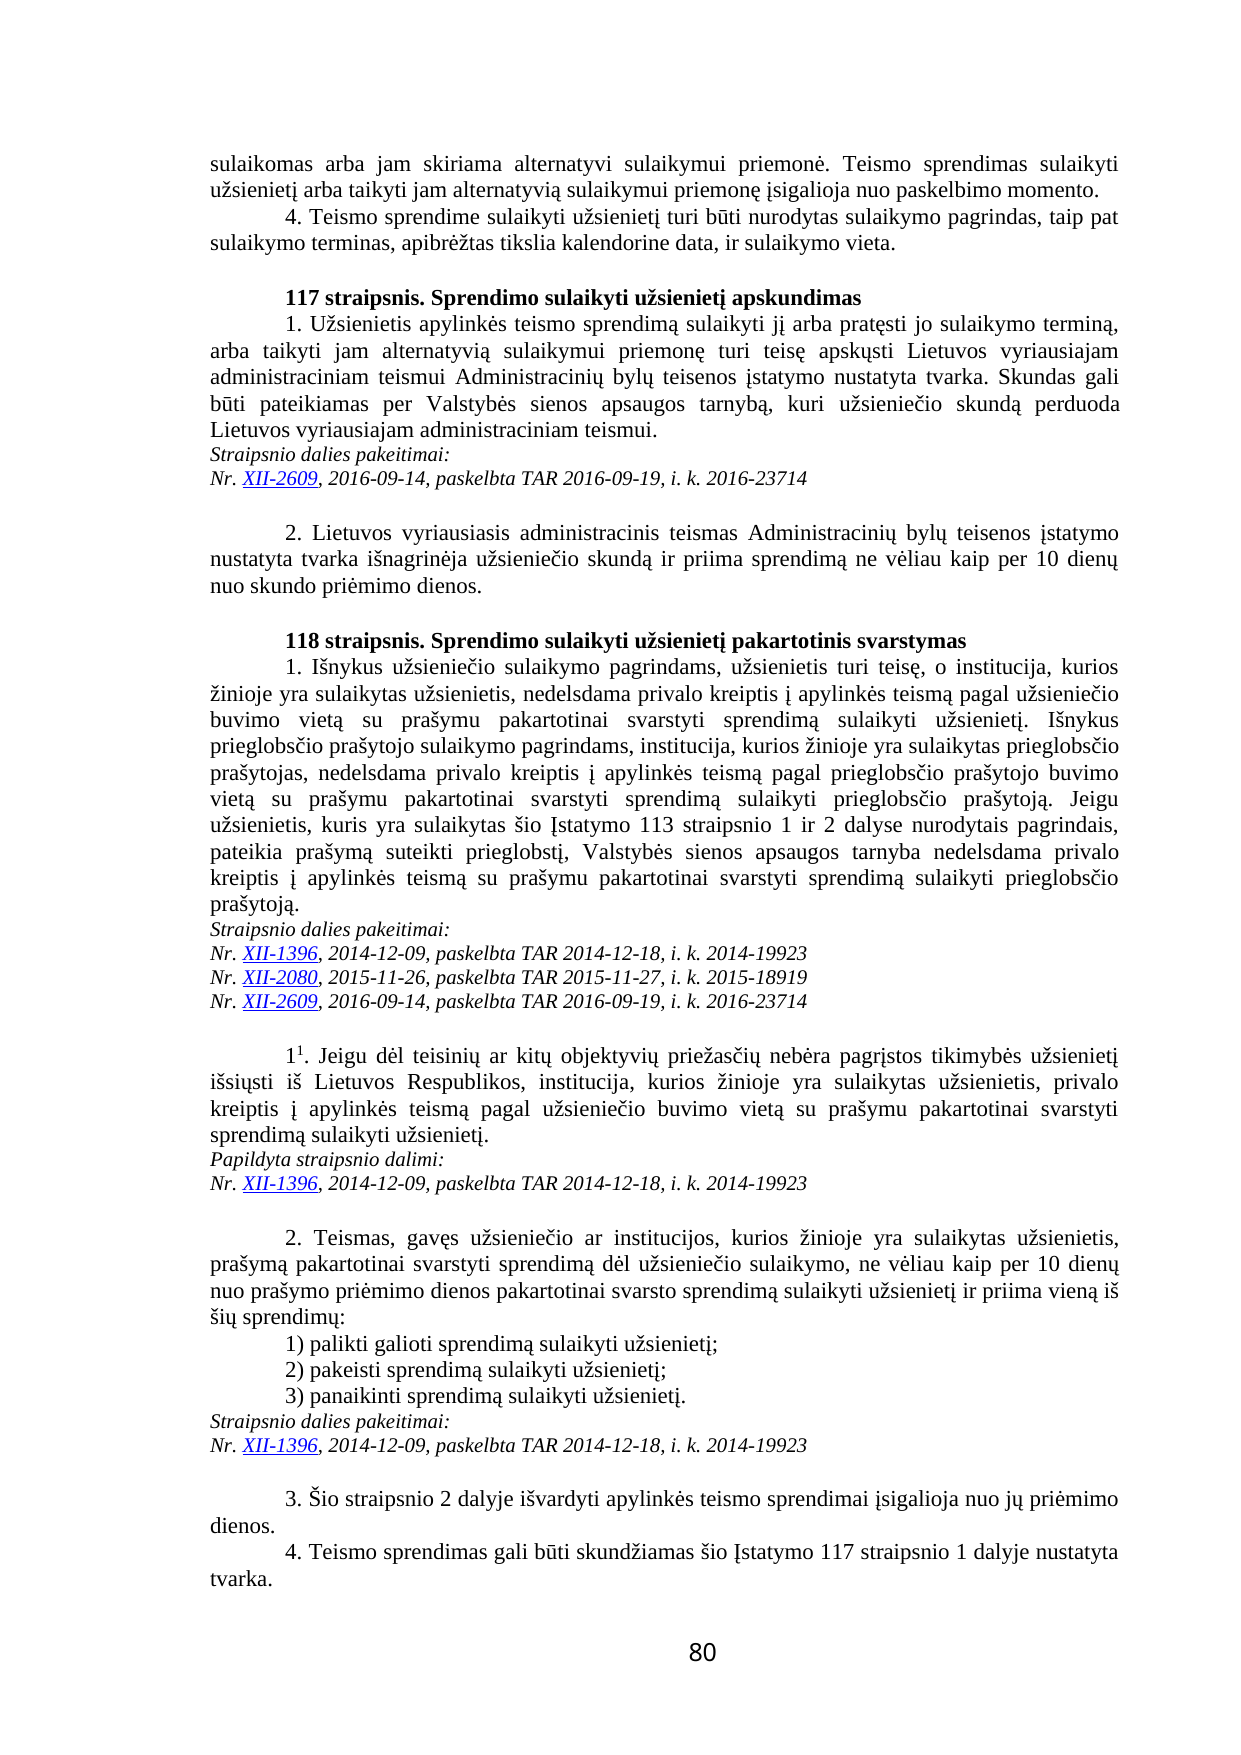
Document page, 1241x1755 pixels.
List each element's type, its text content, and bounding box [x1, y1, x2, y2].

text Straipsnio dalies pakeitimai: [210, 442, 1120, 466]
text 11. Jeigu dėl teisinių ar kitų objektyvių priežasčių nebėra pagrįstos tikimybės užsienietį išsiųsti iš Lietuvos Respublikos, institucija, kurios žinioje yra sulaikytas užsienietis, privalo kreiptis į apylinkės teismą pagal užsieniečio buvimo vietą su prašymu pakartotinai svarstyti sprendimą sulaikyti užsienietį. [210, 1042, 1120, 1147]
text Nr. XII-1396, 2014-12-09, paskelbta TAR 2014-12-18, i. k. 2014-19923 [210, 941, 1120, 965]
text 3. Šio straipsnio 2 dalyje išvardyti apylinkės teismo sprendimai įsigalioja nuo jų priėmimo dienos. [210, 1486, 1120, 1538]
text 2. Teismas, gavęs užsieniečio ar institucijos, kurios žinioje yra sulaikytas užsienietis, prašymą pakartotinai svarstyti sprendimą dėl užsieniečio sulaikymo, ne vėliau kaip per 10 dienų nuo prašymo priėmimo dienos pakartotinai svarsto sprendimą sulaikyti užsienietį ir priima vieną iš šių sprendimų: [210, 1224, 1120, 1329]
text Nr. XII-1396, 2014-12-09, paskelbta TAR 2014-12-18, i. k. 2014-19923 [210, 1433, 1120, 1457]
text Nr. XII-2080, 2015-11-26, paskelbta TAR 2015-11-27, i. k. 2015-18919 [210, 965, 1120, 989]
text Nr. XII-2609, 2016-09-14, paskelbta TAR 2016-09-19, i. k. 2016-23714 [210, 989, 1120, 1013]
text sulaikomas arba jam skiriama alternatyvi sulaikymui priemonė. Teismo sprendimas sulaikyti užsienietį arba taikyti jam alternatyvią sulaikymui priemonę įsigalioja nuo paskelbimo momento. [210, 150, 1120, 203]
text 1. Išnykus užsieniečio sulaikymo pagrindams, užsienietis turi teisę, o institucija, kurios žinioje yra sulaikytas užsienietis, nedelsdama privalo kreiptis į apylinkės teismą pagal užsieniečio buvimo vietą su prašymu pakartotinai svarstyti sprendimą sulaikyti užsienietį. Išnykus prieglobsčio prašytojo sulaikymo pagrindams, institucija, kurios žinioje yra sulaikytas prieglobsčio prašytojas, nedelsdama privalo kreiptis į apylinkės teismą pagal prieglobsčio prašytojo buvimo vietą su prašymu pakartotinai svarstyti sprendimą sulaikyti prieglobsčio prašytoją. Jeigu užsienietis, kuris yra sulaikytas šio Įstatymo 113 straipsnio 1 ir 2 dalyse nurodytais pagrindais, pateikia prašymą suteikti prieglobstį, Valstybės sienos apsaugos tarnyba nedelsdama privalo kreiptis į apylinkės teismą su prašymu pakartotinai svarstyti sprendimą sulaikyti prieglobsčio prašytoją. [210, 653, 1120, 917]
text Nr. XII-1396, 2014-12-09, paskelbta TAR 2014-12-18, i. k. 2014-19923 [210, 1171, 1120, 1195]
text 2) pakeisti sprendimą sulaikyti užsienietį; [210, 1356, 1120, 1382]
text 4. Teismo sprendime sulaikyti užsienietį turi būti nurodytas sulaikymo pagrindas, taip pat sulaikymo terminas, apibrėžtas tikslia kalendorine data, ir sulaikymo vieta. [210, 203, 1120, 255]
text 4. Teismo sprendimas gali būti skundžiamas šio Įstatymo 117 straipsnio 1 dalyje nustatyta tvarka. [210, 1538, 1120, 1591]
text 117 straipsnis. Sprendimo sulaikyti užsienietį apskundimas [210, 284, 1120, 311]
text 3) panaikinti sprendimą sulaikyti užsienietį. [210, 1382, 1120, 1409]
text Straipsnio dalies pakeitimai: [210, 1409, 1120, 1433]
text 1. Užsienietis apylinkės teismo sprendimą sulaikyti jį arba pratęsti jo sulaikymo terminą, arba taikyti jam alternatyvią sulaikymui priemonę turi teisę apskųsti Lietuvos vyriausiajam administraciniam teismui Administracinių bylų teisenos įstatymo nustatyta tvarka. Skundas gali būti pateikiamas per Valstybės sienos apsaugos tarnybą, kuri užsieniečio skundą perduoda Lietuvos vyriausiajam administraciniam teismui. [210, 311, 1120, 442]
text Papildyta straipsnio dalimi: [210, 1147, 1120, 1171]
text 118 straipsnis. Sprendimo sulaikyti užsienietį pakartotinis svarstymas [210, 627, 1120, 653]
text Nr. XII-2609, 2016-09-14, paskelbta TAR 2016-09-19, i. k. 2016-23714 [210, 466, 1120, 490]
text Straipsnio dalies pakeitimai: [210, 917, 1120, 941]
text 2. Lietuvos vyriausiasis administracinis teismas Administracinių bylų teisenos įstatymo nustatyta tvarka išnagrinėja užsieniečio skundą ir priima sprendimą ne vėliau kaip per 10 dienų nuo skundo priėmimo dienos. [210, 519, 1120, 598]
text 1) palikti galioti sprendimą sulaikyti užsienietį; [210, 1329, 1120, 1356]
